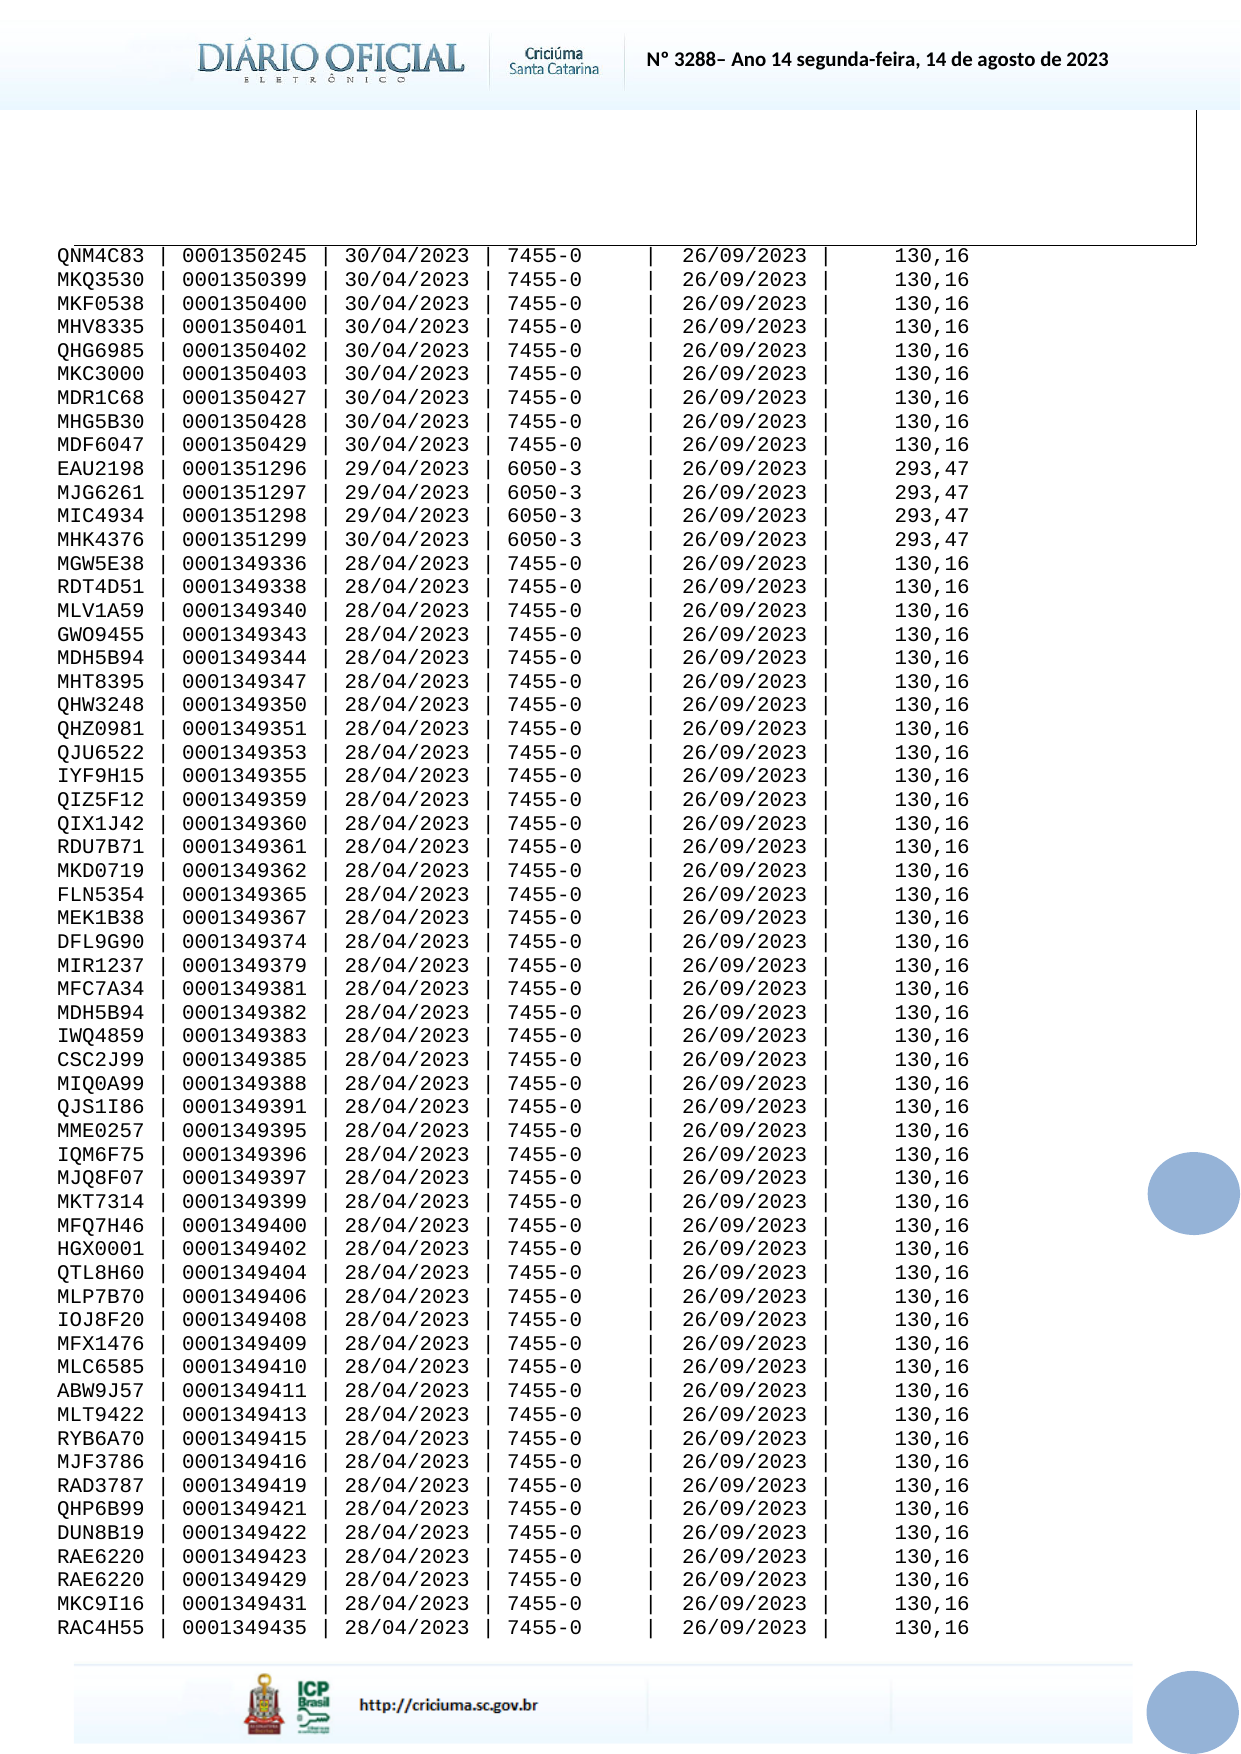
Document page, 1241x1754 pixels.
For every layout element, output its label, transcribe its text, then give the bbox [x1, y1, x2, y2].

text DUN8B19 | 0001349422 | 28/04/2023 | 7455-0 | 26/09/2023 | 130,16 [44, 1522, 1196, 1546]
text MJF3786 | 0001349416 | 28/04/2023 | 7455-0 | 26/09/2023 | 130,16 [44, 1451, 1196, 1475]
text MKT7314 | 0001349399 | 28/04/2023 | 7455-0 | 26/09/2023 | 130,16 [44, 1191, 1153, 1215]
text RAE6220 | 0001349423 | 28/04/2023 | 7455-0 | 26/09/2023 | 130,16 [44, 1546, 1196, 1569]
text QHP6B99 | 0001349421 | 28/04/2023 | 7455-0 | 26/09/2023 | 130,16 [44, 1498, 1196, 1522]
text MKD0719 | 0001349362 | 28/04/2023 | 7455-0 | 26/09/2023 | 130,16 [44, 860, 1196, 884]
text MGW5E38 | 0001349336 | 28/04/2023 | 7455-0 | 26/09/2023 | 130,16 [44, 553, 1196, 576]
text FLN5354 | 0001349365 | 28/04/2023 | 7455-0 | 26/09/2023 | 130,16 [44, 884, 1196, 907]
text MIQ0A99 | 0001349388 | 28/04/2023 | 7455-0 | 26/09/2023 | 130,16 [44, 1073, 1196, 1096]
text QHG6985 | 0001350402 | 30/04/2023 | 7455-0 | 26/09/2023 | 130,16 [44, 340, 1196, 363]
text MDF6047 | 0001350429 | 30/04/2023 | 7455-0 | 26/09/2023 | 130,16 [44, 434, 1196, 458]
text QJS1I86 | 0001349391 | 28/04/2023 | 7455-0 | 26/09/2023 | 130,16 [44, 1096, 1196, 1120]
text MLV1A59 | 0001349340 | 28/04/2023 | 7455-0 | 26/09/2023 | 130,16 [44, 600, 1196, 623]
text HGX0001 | 0001349402 | 28/04/2023 | 7455-0 | 26/09/2023 | 130,16 [44, 1238, 1196, 1262]
text MDR1C68 | 0001350427 | 30/04/2023 | 7455-0 | 26/09/2023 | 130,16 [44, 387, 1196, 411]
text GWO9455 | 0001349343 | 28/04/2023 | 7455-0 | 26/09/2023 | 130,16 [44, 623, 1196, 647]
text MDH5B94 | 0001349382 | 28/04/2023 | 7455-0 | 26/09/2023 | 130,16 [44, 1002, 1196, 1026]
text MEK1B38 | 0001349367 | 28/04/2023 | 7455-0 | 26/09/2023 | 130,16 [44, 907, 1196, 931]
text IOJ8F20 | 0001349408 | 28/04/2023 | 7455-0 | 26/09/2023 | 130,16 [44, 1309, 1196, 1333]
text MKC3000 | 0001350403 | 30/04/2023 | 7455-0 | 26/09/2023 | 130,16 [44, 363, 1196, 387]
text MLT9422 | 0001349413 | 28/04/2023 | 7455-0 | 26/09/2023 | 130,16 [44, 1404, 1196, 1427]
text MFX1476 | 0001349409 | 28/04/2023 | 7455-0 | 26/09/2023 | 130,16 [44, 1333, 1196, 1357]
text MKF0538 | 0001350400 | 30/04/2023 | 7455-0 | 26/09/2023 | 130,16 [44, 292, 1196, 316]
text MHK4376 | 0001351299 | 30/04/2023 | 6050-3 | 26/09/2023 | 293,47 [44, 529, 1196, 553]
text MLC6585 | 0001349410 | 28/04/2023 | 7455-0 | 26/09/2023 | 130,16 [44, 1357, 1196, 1380]
text IYF9H15 | 0001349355 | 28/04/2023 | 7455-0 | 26/09/2023 | 130,16 [44, 765, 1196, 789]
text QIX1J42 | 0001349360 | 28/04/2023 | 7455-0 | 26/09/2023 | 130,16 [44, 813, 1196, 836]
text RAE6220 | 0001349429 | 28/04/2023 | 7455-0 | 26/09/2023 | 130,16 [44, 1569, 1196, 1593]
text QTL8H60 | 0001349404 | 28/04/2023 | 7455-0 | 26/09/2023 | 130,16 [44, 1262, 1196, 1286]
text MME0257 | 0001349395 | 28/04/2023 | 7455-0 | 26/09/2023 | 130,16 [44, 1120, 1196, 1144]
text RDU7B71 | 0001349361 | 28/04/2023 | 7455-0 | 26/09/2023 | 130,16 [44, 836, 1196, 860]
text QNM4C83 | 0001350245 | 30/04/2023 | 7455-0 | 26/09/2023 | 130,16 [44, 245, 1196, 269]
text MHG5B30 | 0001350428 | 30/04/2023 | 7455-0 | 26/09/2023 | 130,16 [44, 411, 1196, 434]
text RAC4H55 | 0001349435 | 28/04/2023 | 7455-0 | 26/09/2023 | 130,16 [44, 1617, 1196, 1640]
text RYB6A70 | 0001349415 | 28/04/2023 | 7455-0 | 26/09/2023 | 130,16 [44, 1427, 1196, 1451]
text MIR1237 | 0001349379 | 28/04/2023 | 7455-0 | 26/09/2023 | 130,16 [44, 954, 1196, 978]
text MIC4934 | 0001351298 | 29/04/2023 | 6050-3 | 26/09/2023 | 293,47 [44, 505, 1196, 529]
text MHV8335 | 0001350401 | 30/04/2023 | 7455-0 | 26/09/2023 | 130,16 [44, 316, 1196, 340]
text QJU6522 | 0001349353 | 28/04/2023 | 7455-0 | 26/09/2023 | 130,16 [44, 742, 1196, 765]
text MDH5B94 | 0001349344 | 28/04/2023 | 7455-0 | 26/09/2023 | 130,16 [44, 647, 1196, 671]
text RAD3787 | 0001349419 | 28/04/2023 | 7455-0 | 26/09/2023 | 130,16 [44, 1475, 1196, 1498]
text QIZ5F12 | 0001349359 | 28/04/2023 | 7455-0 | 26/09/2023 | 130,16 [44, 789, 1196, 813]
text MJQ8F07 | 0001349397 | 28/04/2023 | 7455-0 | 26/09/2023 | 130,16 [44, 1167, 1157, 1191]
text MFQ7H46 | 0001349400 | 28/04/2023 | 7455-0 | 26/09/2023 | 130,16 [44, 1215, 1196, 1238]
text MHT8395 | 0001349347 | 28/04/2023 | 7455-0 | 26/09/2023 | 130,16 [44, 671, 1196, 694]
text IWQ4859 | 0001349383 | 28/04/2023 | 7455-0 | 26/09/2023 | 130,16 [44, 1026, 1196, 1049]
text DFL9G90 | 0001349374 | 28/04/2023 | 7455-0 | 26/09/2023 | 130,16 [44, 931, 1196, 954]
text QHZ0981 | 0001349351 | 28/04/2023 | 7455-0 | 26/09/2023 | 130,16 [44, 718, 1196, 742]
text RDT4D51 | 0001349338 | 28/04/2023 | 7455-0 | 26/09/2023 | 130,16 [44, 576, 1196, 600]
text EAU2198 | 0001351296 | 29/04/2023 | 6050-3 | 26/09/2023 | 293,47 [44, 458, 1196, 482]
text MFC7A34 | 0001349381 | 28/04/2023 | 7455-0 | 26/09/2023 | 130,16 [44, 978, 1196, 1002]
text MLP7B70 | 0001349406 | 28/04/2023 | 7455-0 | 26/09/2023 | 130,16 [44, 1286, 1196, 1309]
text MJG6261 | 0001351297 | 29/04/2023 | 6050-3 | 26/09/2023 | 293,47 [44, 482, 1196, 505]
text ABW9J57 | 0001349411 | 28/04/2023 | 7455-0 | 26/09/2023 | 130,16 [44, 1380, 1196, 1404]
text MKC9I16 | 0001349431 | 28/04/2023 | 7455-0 | 26/09/2023 | 130,16 [44, 1593, 1196, 1617]
text MKQ3530 | 0001350399 | 30/04/2023 | 7455-0 | 26/09/2023 | 130,16 [44, 269, 1196, 292]
text IQM6F75 | 0001349396 | 28/04/2023 | 7455-0 | 26/09/2023 | 130,16 [44, 1144, 1196, 1167]
text CSC2J99 | 0001349385 | 28/04/2023 | 7455-0 | 26/09/2023 | 130,16 [44, 1049, 1196, 1073]
text QHW3248 | 0001349350 | 28/04/2023 | 7455-0 | 26/09/2023 | 130,16 [44, 694, 1196, 718]
